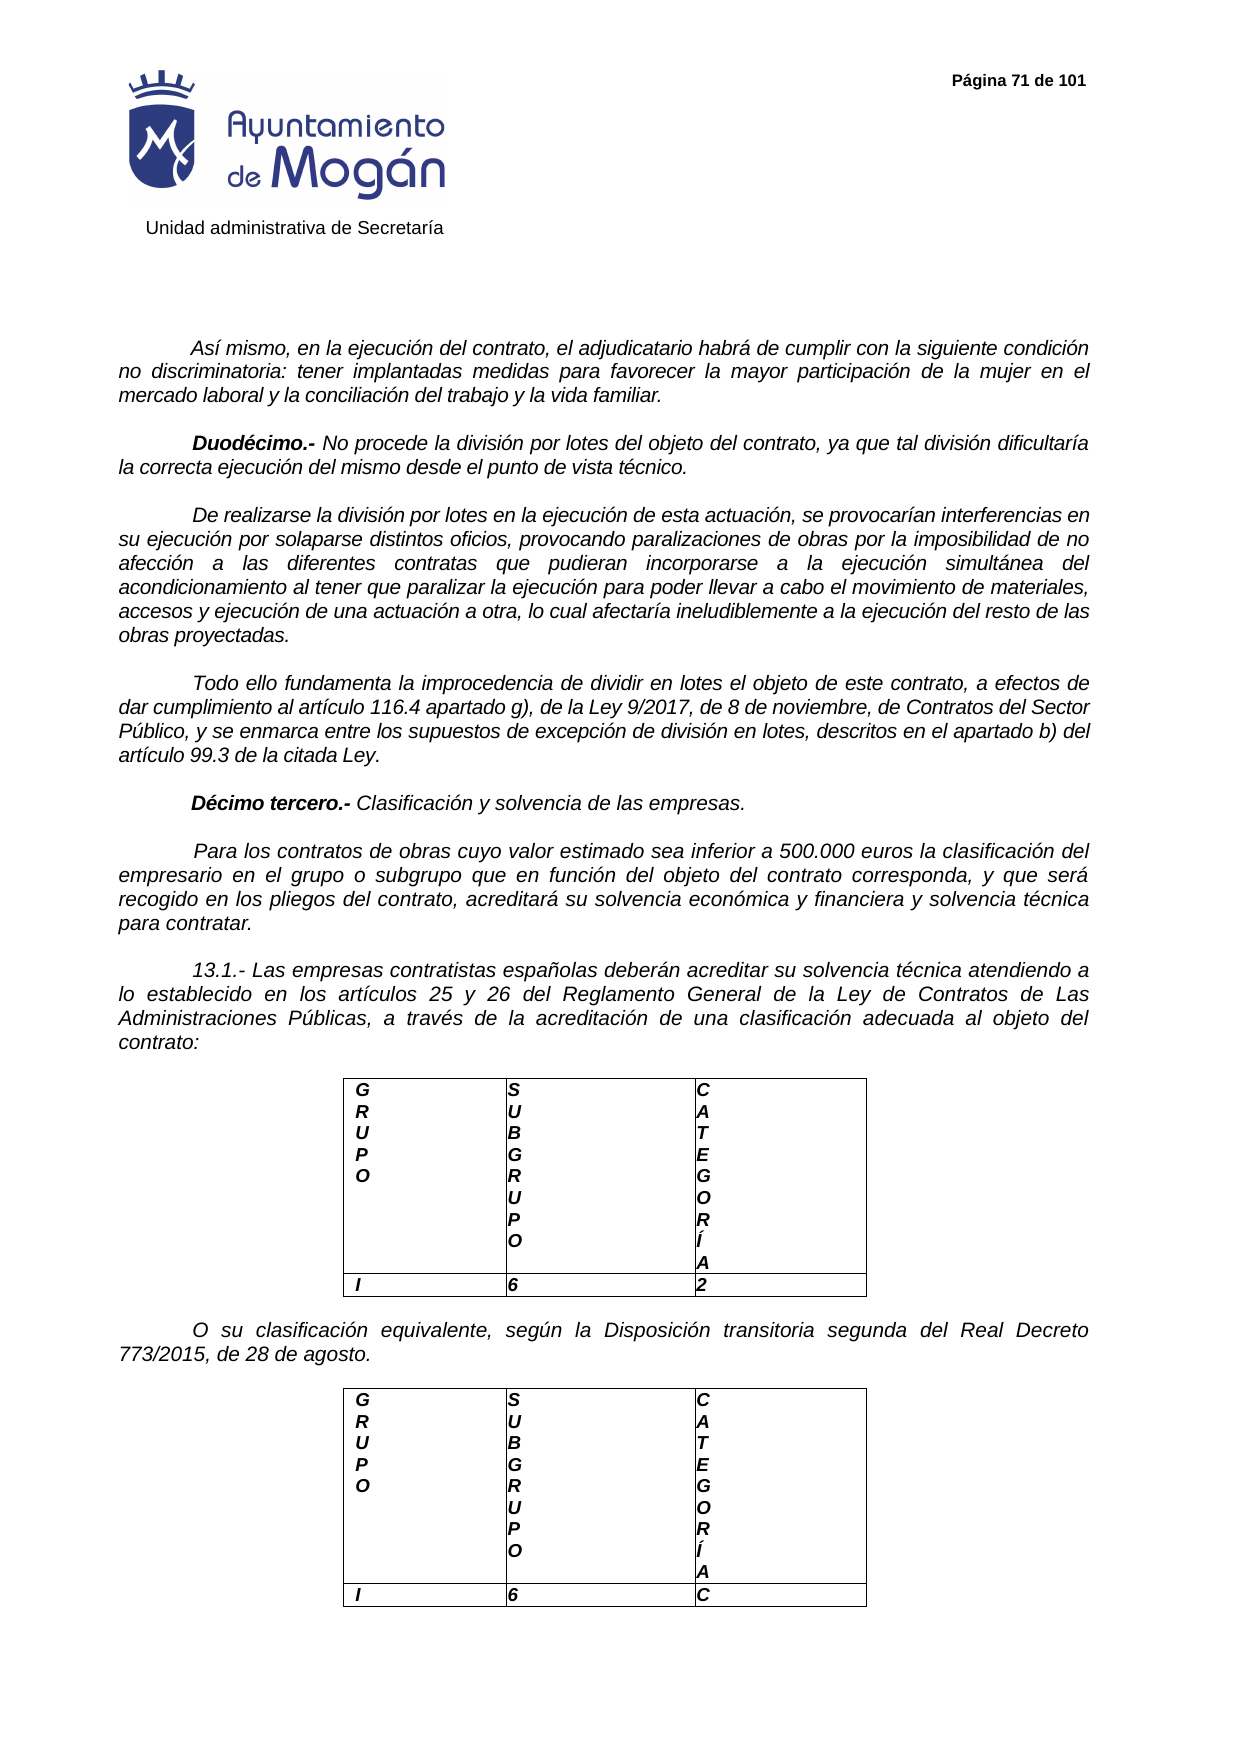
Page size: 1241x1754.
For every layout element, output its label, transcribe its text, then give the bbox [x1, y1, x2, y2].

text Duodécimo.- No procede la división por lotes del objeto del contrato, ya que tal división dificultaría la correcta ejecución del mismo desde el punto de vista técnico. [118, 431, 1092, 479]
table_cell 6 [507, 1274, 695, 1296]
table_header CATEGORÍA [696, 1079, 866, 1273]
text De realizarse la división por lotes en la ejecución de esta actuación, se provocarían interferencias en su ejecución por solaparse distintos oficios, provocando paralizaciones de obras por la imposibilidad de no afección a las diferentes contratas que pudieran incorporarse a la ejecución simultánea del acondicionamiento al tener que paralizar la ejecución para poder llevar a cabo el movimiento de materiales, accesos y ejecución de una actuación a otra, lo cual afectaría ineludiblemente a la ejecución del resto de las obras proyectadas. [118, 503, 1092, 647]
text 13.1.- Las empresas contratistas españolas deberán acreditar su solvencia técnica atendiendo a lo establecido en los artículos 25 y 26 del Reglamento General de la Ley de Contratos de Las Administraciones Públicas, a través de la acreditación de una clasificación adecuada al objeto del contrato: [118, 958, 1092, 1054]
text Así mismo, en la ejecución del contrato, el adjudicatario habrá de cumplir con la siguiente condición no discriminatoria: tener implantadas medidas para favorecer la mayor participación de la mujer en el mercado laboral y la conciliación del trabajo y la vida familiar. [118, 335, 1092, 407]
table_cell 2 [696, 1274, 866, 1296]
table_header SUBGRUPO [507, 1079, 695, 1273]
table_header GRUPO [344, 1079, 506, 1273]
picture [128, 70, 445, 206]
table_cell I [344, 1274, 506, 1296]
table_cell C [696, 1584, 866, 1606]
table_cell I [344, 1584, 506, 1606]
text Todo ello fundamenta la improcedencia de dividir en lotes el objeto de este contrato, a efectos de dar cumplimiento al artículo 116.4 apartado g), de la Ley 9/2017, de 8 de noviembre, de Contratos del Sector Público, y se enmarca entre los supuestos de excepción de división en lotes, descritos en el apartado b) del artículo 99.3 de la citada Ley. [118, 671, 1092, 767]
table_header SUBGRUPO [507, 1389, 695, 1583]
table_header GRUPO [344, 1389, 506, 1583]
table_cell 6 [507, 1584, 695, 1606]
table_header CATEGORÍA [696, 1389, 866, 1583]
text Para los contratos de obras cuyo valor estimado sea inferior a 500.000 euros la clasificación del empresario en el grupo o subgrupo que en función del objeto del contrato corresponda, y que será recogido en los pliegos del contrato, acreditará su solvencia económica y financiera y solvencia técnica para contratar. [118, 838, 1092, 934]
text Décimo tercero.- Clasificación y solvencia de las empresas. [118, 791, 1092, 814]
text O su clasificación equivalente, según la Disposición transitoria segunda del Real Decreto 773/2015, de 28 de agosto. [118, 1318, 1092, 1366]
